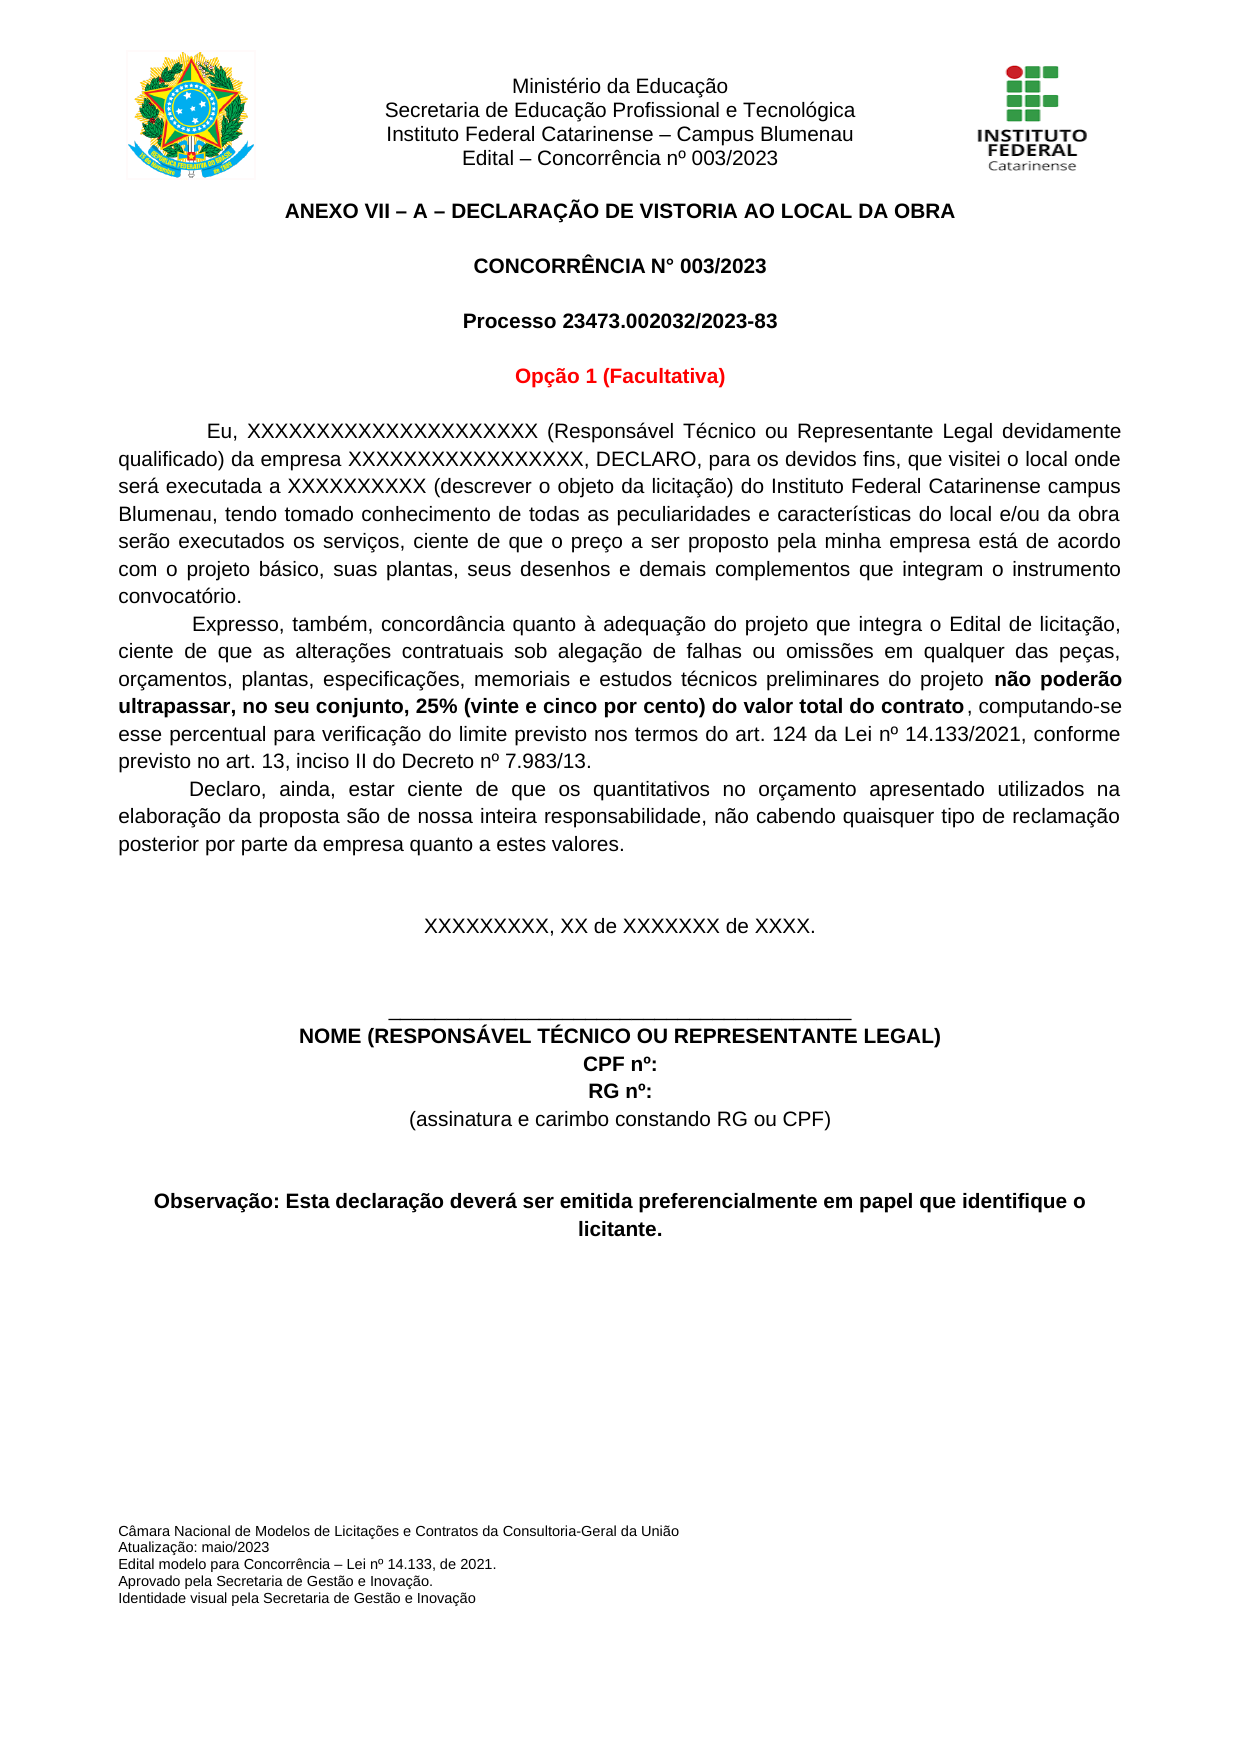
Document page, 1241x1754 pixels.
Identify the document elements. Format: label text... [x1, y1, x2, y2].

text NOME (RESPONSÁVEL TÉCNICO OU REPRESENTANTE LEGAL) [118, 1024, 1122, 1048]
picture [963, 54, 1102, 182]
text (assinatura e carimbo constando RG ou CPF) [118, 1107, 1122, 1131]
picture [209, 148, 254, 178]
text Declaro, ainda, estar ciente de que os quantitativos no orçamento apresentado utilizados na elaboração da proposta são de nossa inteira responsabilidade, não cabendo quaisquer tipo de reclamação posterior por parte da empresa quanto a estes valores. [118, 777, 1122, 856]
picture [216, 156, 224, 162]
text XXXXXXXXX, XX de XXXXXXX de XXXX. [118, 914, 1122, 938]
text RG nº: [118, 1079, 1122, 1103]
text CONCORRÊNCIA N° 003/2023 [118, 254, 1122, 278]
picture [128, 147, 174, 178]
text Expresso, também, concordância quanto à adequação do projeto que integra o Edital de licitação, ciente de que as alterações contratuais sob alegação de falhas ou omissões em qualquer das peças, orçamentos, plantas, especificações, memoriais e estudos técnicos preliminares do projeto não poderão ultrapassar, no seu conjunto, 25% (vinte e cinco por cento) do valor total do contrato, computando-se esse percentual para verificação do limite previsto nos termos do art. 124 da Lei nº 14.133/2021, conforme previsto no art. 13, inciso II do Decreto nº 7.983/13. [118, 612, 1122, 773]
text Opção 1 (Facultativa) [118, 364, 1122, 388]
picture [152, 152, 167, 162]
text CPF nº: [118, 1052, 1122, 1076]
text Processo 23473.002032/2023-83 [118, 309, 1122, 333]
text ANEXO VII – A – DECLARAÇÃO DE VISTORIA AO LOCAL DA OBRA [118, 199, 1122, 223]
picture [128, 52, 254, 178]
picture [222, 163, 231, 169]
text Observação: Esta declaração deverá ser emitida preferencialmente em papel que identifique o licitante. [118, 1189, 1122, 1241]
text Eu, XXXXXXXXXXXXXXXXXXXXX (Responsável Técnico ou Representante Legal devidamente qualificado) da empresa XXXXXXXXXXXXXXXXX, DECLARO, para os devidos fins, que visitei o local onde será executada a XXXXXXXXXX (descrever o objeto da licitação) do Instituto Federal Catarinense campus Blumenau, tendo tomado conhecimento de todas as peculiaridades e características do local e/ou da obra serão executados os serviços, ciente de que o preço a ser proposto pela minha empresa está de acordo com o projeto básico, suas plantas, seus desenhos e demais complementos que integram o instrumento convocatório. [118, 419, 1122, 608]
text ________________________________________ [118, 997, 1122, 1021]
